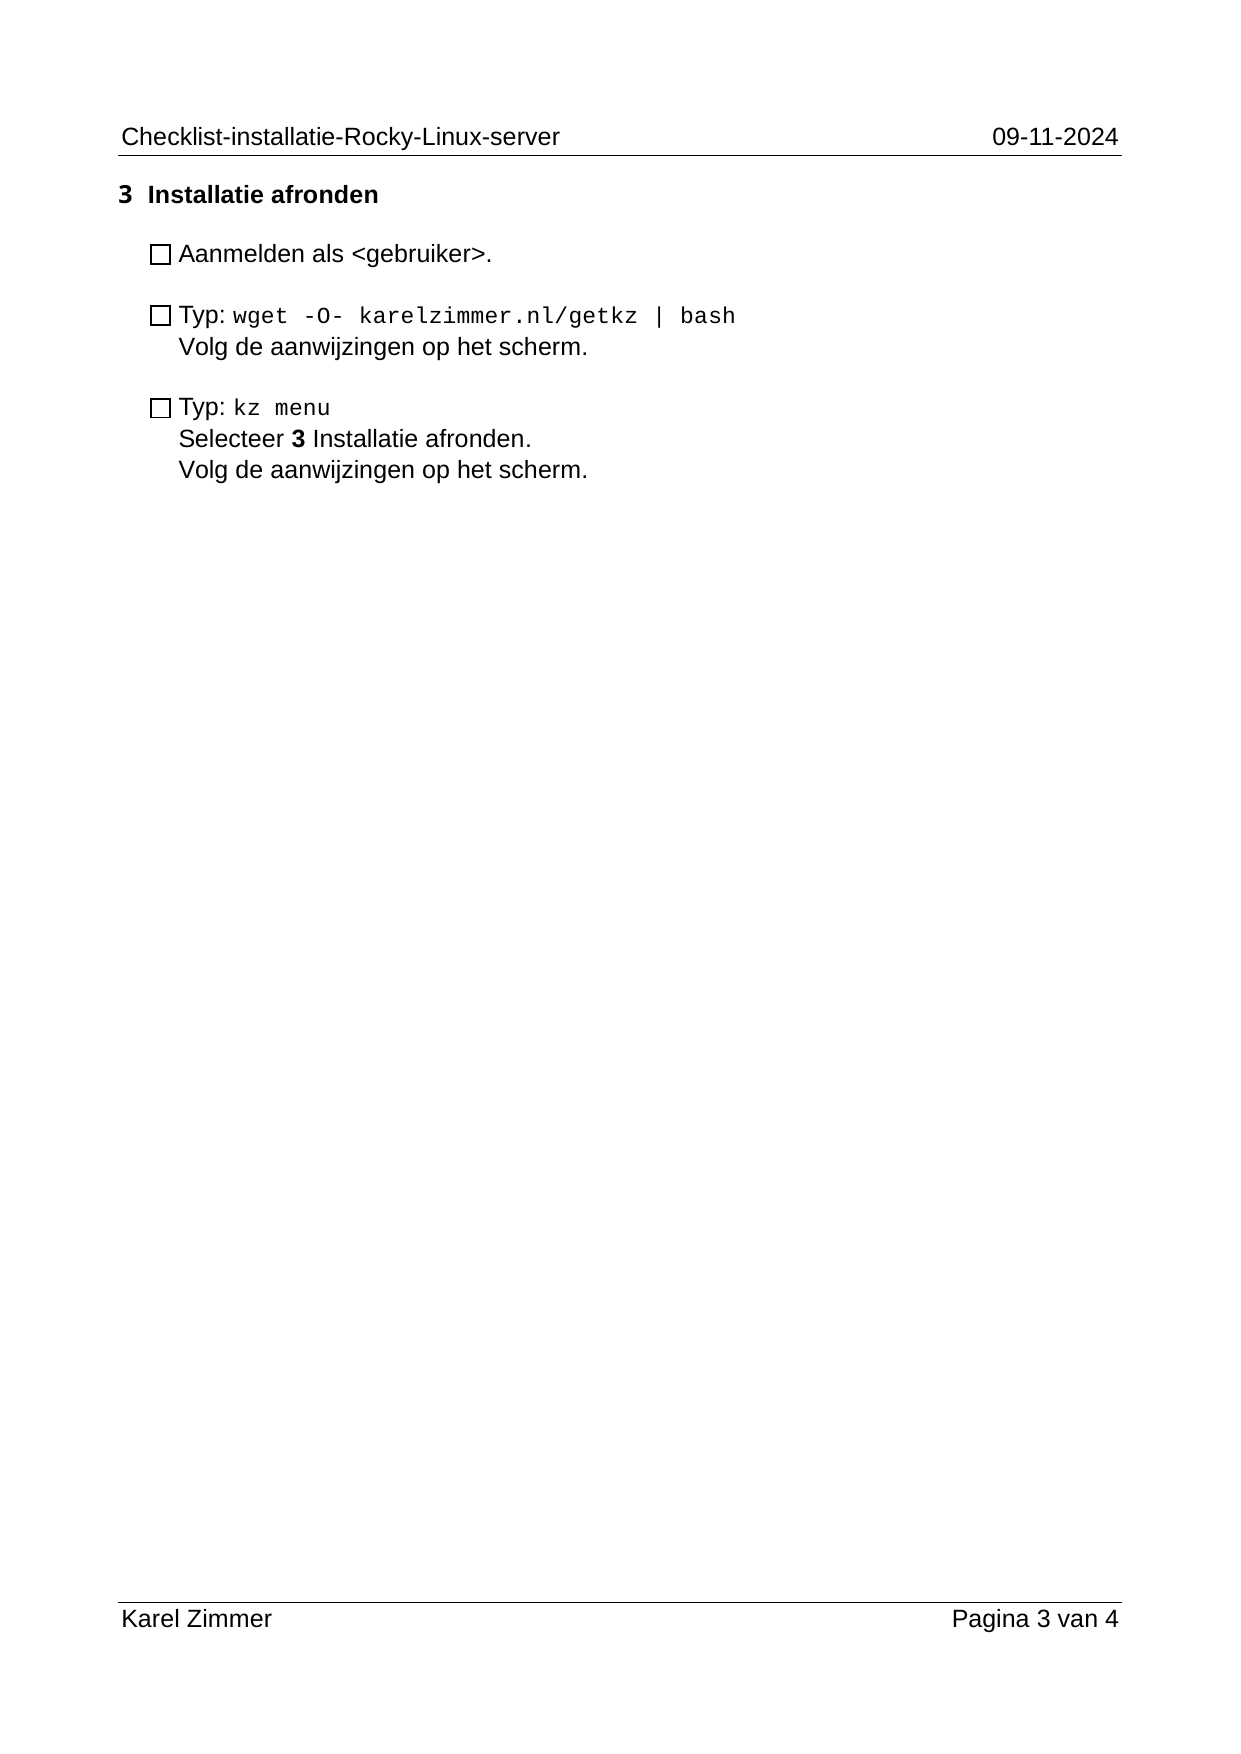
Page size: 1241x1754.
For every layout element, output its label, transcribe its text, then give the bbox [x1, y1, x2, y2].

table_cell [142, 332, 177, 362]
table_cell [177, 362, 1122, 392]
table_cell Typ: wget -O- karelzimmer.nl/getkz | bash [177, 300, 1122, 332]
table_header [142, 239, 177, 269]
table_cell [118, 424, 142, 454]
table_cell [118, 454, 142, 485]
table_cell Volg de aanwijzingen op het scherm. [177, 454, 1122, 485]
table_cell Selecteer 3 Installatie afronden. [177, 424, 1122, 454]
table_cell Volg de aanwijzingen op het scherm. [177, 332, 1122, 362]
table_cell [118, 300, 142, 332]
list Installatie afronden [118, 177, 1122, 211]
table_cell [177, 269, 1122, 300]
table_header [118, 239, 142, 269]
table_cell [142, 362, 177, 392]
table_header Aanmelden als <GEBRUIKER>. [177, 239, 1122, 269]
table_cell [142, 424, 177, 454]
table_cell [142, 300, 177, 332]
table_cell [118, 362, 142, 392]
table_cell [142, 269, 177, 300]
table_cell [142, 454, 177, 485]
table_cell [142, 392, 177, 424]
table_cell [118, 332, 142, 362]
table_cell [118, 269, 142, 300]
table_cell Typ: kz menu [177, 392, 1122, 424]
table_cell [118, 392, 142, 424]
